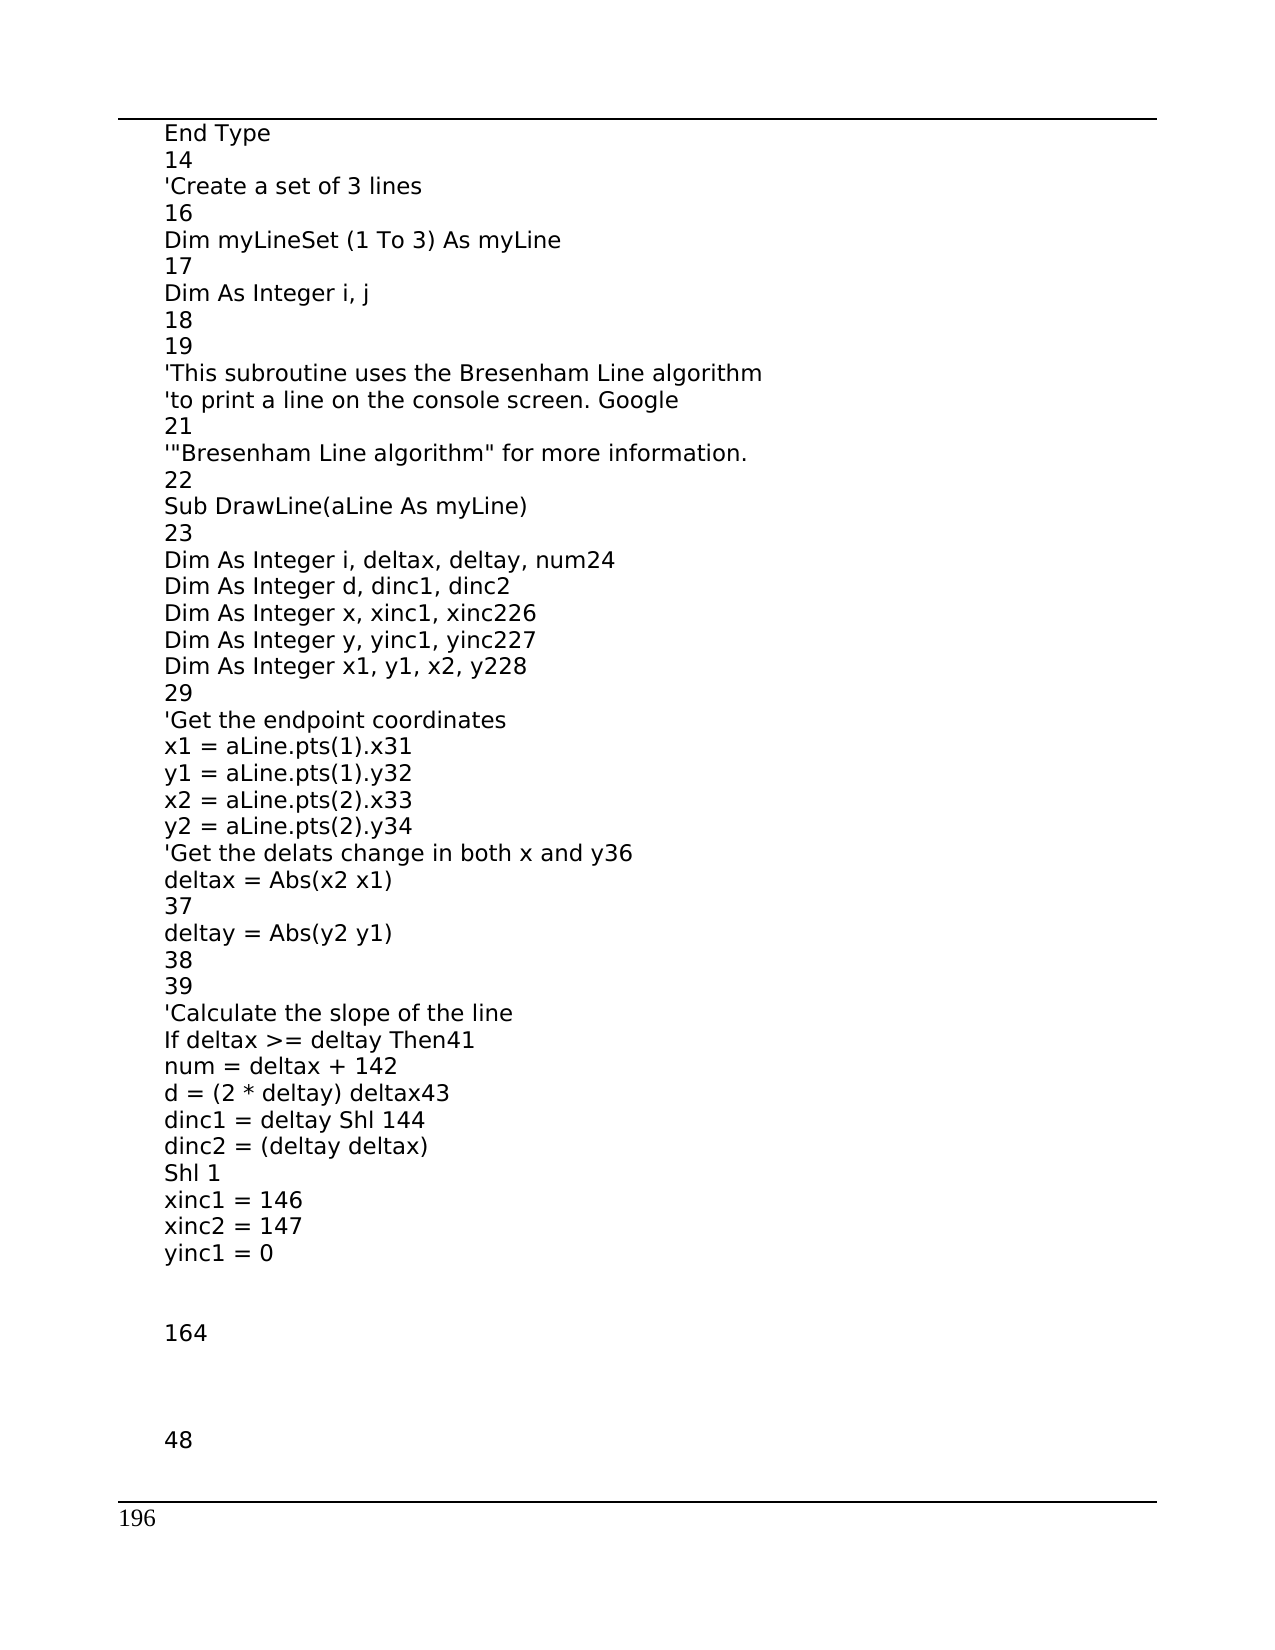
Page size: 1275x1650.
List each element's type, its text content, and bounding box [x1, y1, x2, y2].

text 23 [118, 520, 1157, 547]
text 22 [118, 467, 1157, 493]
text 39 [118, 973, 1157, 1000]
text deltay = Abs(y2 y1) [118, 920, 1157, 947]
text x2 = aLine.pts(2).x33 [118, 787, 1157, 813]
text 'Create a set of 3 lines [118, 173, 1157, 200]
text 17 [118, 253, 1157, 280]
text 'This subroutine uses the Bresenham Line algorithm [118, 360, 1157, 387]
text '"Bresenham Line algorithm" for more information. [118, 440, 1157, 467]
text Dim As Integer y, yinc1, yinc227 [118, 627, 1157, 653]
text x1 = aLine.pts(1).x31 [118, 733, 1157, 760]
text 18 [118, 307, 1157, 333]
text yinc1 = 0 [118, 1240, 1157, 1267]
text Sub DrawLine(aLine As myLine) [118, 493, 1157, 520]
text 37 [118, 893, 1157, 920]
text xinc1 = 146 [118, 1187, 1157, 1213]
text 'to print a line on the console screen. Google [118, 387, 1157, 413]
text Dim As Integer x1, y1, x2, y228 [118, 653, 1157, 680]
text xinc2 = 147 [118, 1213, 1157, 1240]
text 48 [118, 1427, 1157, 1453]
text Dim As Integer d, dinc1, dinc2 [118, 573, 1157, 600]
text Dim myLineSet (1 To 3) As myLine [118, 227, 1157, 253]
text 164 [118, 1320, 1157, 1347]
text num = deltax + 142 [118, 1053, 1157, 1080]
text y1 = aLine.pts(1).y32 [118, 760, 1157, 787]
text deltax = Abs(x2 x1) [118, 867, 1157, 893]
text dinc2 = (deltay deltax) [118, 1133, 1157, 1160]
text End Type [118, 120, 1157, 147]
text dinc1 = deltay Shl 144 [118, 1107, 1157, 1133]
text 'Calculate the slope of the line [118, 1000, 1157, 1027]
text 16 [118, 200, 1157, 227]
text y2 = aLine.pts(2).y34 [118, 813, 1157, 840]
text Dim As Integer i, j [118, 280, 1157, 307]
text Shl 1 [118, 1160, 1157, 1187]
text 19 [118, 333, 1157, 360]
text Dim As Integer i, deltax, deltay, num24 [118, 547, 1157, 573]
text 'Get the endpoint coordinates [118, 707, 1157, 733]
text 21 [118, 413, 1157, 440]
text d = (2 * deltay) deltax43 [118, 1080, 1157, 1107]
text If deltax >= deltay Then41 [118, 1027, 1157, 1053]
text Dim As Integer x, xinc1, xinc226 [118, 600, 1157, 627]
text 38 [118, 947, 1157, 973]
text 14 [118, 147, 1157, 173]
text 29 [118, 680, 1157, 707]
text 'Get the delats change in both x and y36 [118, 840, 1157, 867]
